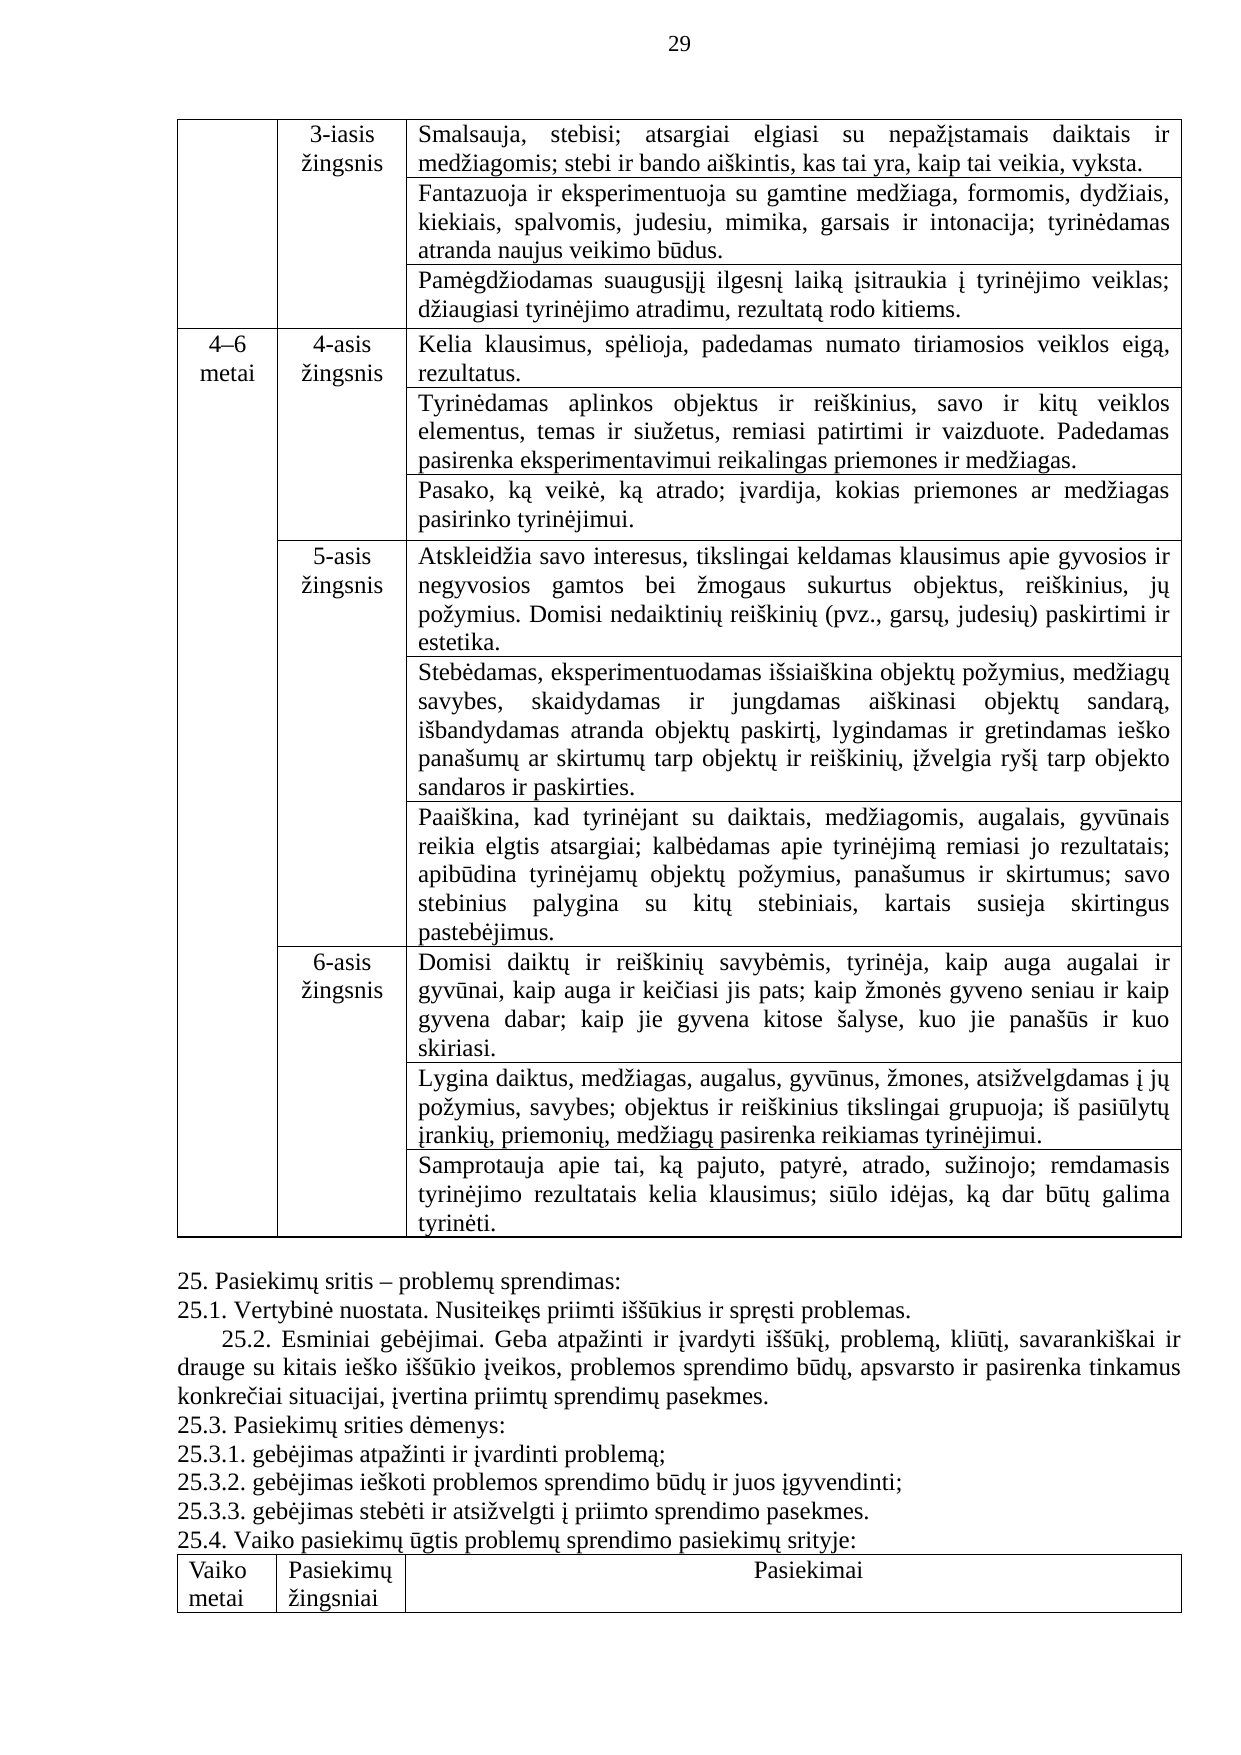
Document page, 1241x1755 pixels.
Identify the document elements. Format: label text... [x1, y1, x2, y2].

text 25.3.2. gebėjimas ieškoti problemos sprendimo būdų ir juos įgyvendinti; [177, 1467, 1182, 1496]
text 25.3.3. gebėjimas stebėti ir atsižvelgti į priimto sprendimo pasekmes. [177, 1496, 1182, 1525]
table_header Pasiekimų žingsniai [277, 1555, 405, 1612]
text 25.2. Esminiai gebėjimai. Geba atpažinti ir įvardyti iššūkį, problemą, kliūtį, savarankiškai ir drauge su kitais ieško iššūkio įveikos, problemos sprendimo būdų, apsvarsto ir pasirenka tinkamus konkrečiai situacijai, įvertina priimtų sprendimų pasekmes. [177, 1324, 1182, 1410]
table_cell 5-asis žingsnis [278, 541, 406, 946]
table_cell Smalsauja, stebisi; atsargiai elgiasi su nepažįstamais daiktais ir medžiagomis; stebi ir bando aiškintis, kas tai yra, kaip tai veikia, vyksta. [407, 120, 1181, 177]
text 25.1. Vertybinė nuostata. Nusiteikęs priimti iššūkius ir spręsti problemas. [177, 1295, 1182, 1324]
text 25.4. Vaiko pasiekimų ūgtis problemų sprendimo pasiekimų srityje: [177, 1525, 1182, 1554]
table_cell Domisi daiktų ir reiškinių savybėmis, tyrinėja, kaip auga augalai ir gyvūnai, kaip auga ir keičiasi jis pats; kaip žmonės gyveno seniau ir kaip gyvena dabar; kaip jie gyvena kitose šalyse, kuo jie panašūs ir kuo skiriasi. [407, 947, 1181, 1062]
table_header Vaiko metai [178, 1555, 276, 1612]
table_cell Kelia klausimus, spėlioja, padedamas numato tiriamosios veiklos eigą, rezultatus. [407, 329, 1181, 387]
table_cell Lygina daiktus, medžiagas, augalus, gyvūnus, žmones, atsižvelgdamas į jų požymius, savybes; objektus ir reiškinius tikslingai grupuoja; iš pasiūlytų įrankių, priemonių, medžiagų pasirenka reikiamas tyrinėjimui. [407, 1063, 1181, 1149]
table_cell [178, 120, 277, 328]
table_cell Tyrinėdamas aplinkos objektus ir reiškinius, savo ir kitų veiklos elementus, temas ir siužetus, remiasi patirtimi ir vaizduote. Padedamas pasirenka eksperimentavimui reikalingas priemones ir medžiagas. [407, 388, 1181, 474]
table_cell 3-iasis žingsnis [278, 120, 406, 328]
table_cell 4-asis žingsnis [278, 329, 406, 540]
table_cell Stebėdamas, eksperimentuodamas išsiaiškina objektų požymius, medžiagų savybes, skaidydamas ir jungdamas aiškinasi objektų sandarą, išbandydamas atranda objektų paskirtį, lygindamas ir gretindamas ieško panašumų ar skirtumų tarp objektų ir reiškinių, įžvelgia ryšį tarp objekto sandaros ir paskirties. [407, 657, 1181, 801]
table_cell 6-asis žingsnis [278, 947, 406, 1236]
table_cell 4–6 metai [178, 329, 277, 1236]
text 25.3. Pasiekimų srities dėmenys: [177, 1410, 1182, 1439]
table_cell Fantazuoja ir eksperimentuoja su gamtine medžiaga, formomis, dydžiais, kiekiais, spalvomis, judesiu, mimika, garsais ir intonacija; tyrinėdamas atranda naujus veikimo būdus. [407, 178, 1181, 264]
table_cell Pasako, ką veikė, ką atrado; įvardija, kokias priemones ar medžiagas pasirinko tyrinėjimui. [407, 475, 1181, 540]
table_cell Pamėgdžiodamas suaugusįjį ilgesnį laiką įsitraukia į tyrinėjimo veiklas; džiaugiasi tyrinėjimo atradimu, rezultatą rodo kitiems. [407, 265, 1181, 328]
table_cell Paaiškina, kad tyrinėjant su daiktais, medžiagomis, augalais, gyvūnais reikia elgtis atsargiai; kalbėdamas apie tyrinėjimą remiasi jo rezultatais; apibūdina tyrinėjamų objektų požymius, panašumus ir skirtumus; savo stebinius palygina su kitų stebiniais, kartais susieja skirtingus pastebėjimus. [407, 802, 1181, 946]
table_cell Atskleidžia savo interesus, tikslingai keldamas klausimus apie gyvosios ir negyvosios gamtos bei žmogaus sukurtus objektus, reiškinius, jų požymius. Domisi nedaiktinių reiškinių (pvz., garsų, judesių) paskirtimi ir estetika. [407, 541, 1181, 656]
table_cell Samprotauja apie tai, ką pajuto, patyrė, atrado, sužinojo; remdamasis tyrinėjimo rezultatais kelia klausimus; siūlo idėjas, ką dar būtų galima tyrinėti. [407, 1150, 1181, 1236]
text 25.3.1. gebėjimas atpažinti ir įvardinti problemą; [177, 1439, 1182, 1467]
text 25. Pasiekimų sritis – problemų sprendimas: [177, 1266, 1182, 1295]
table_header Pasiekimai [406, 1555, 1181, 1612]
